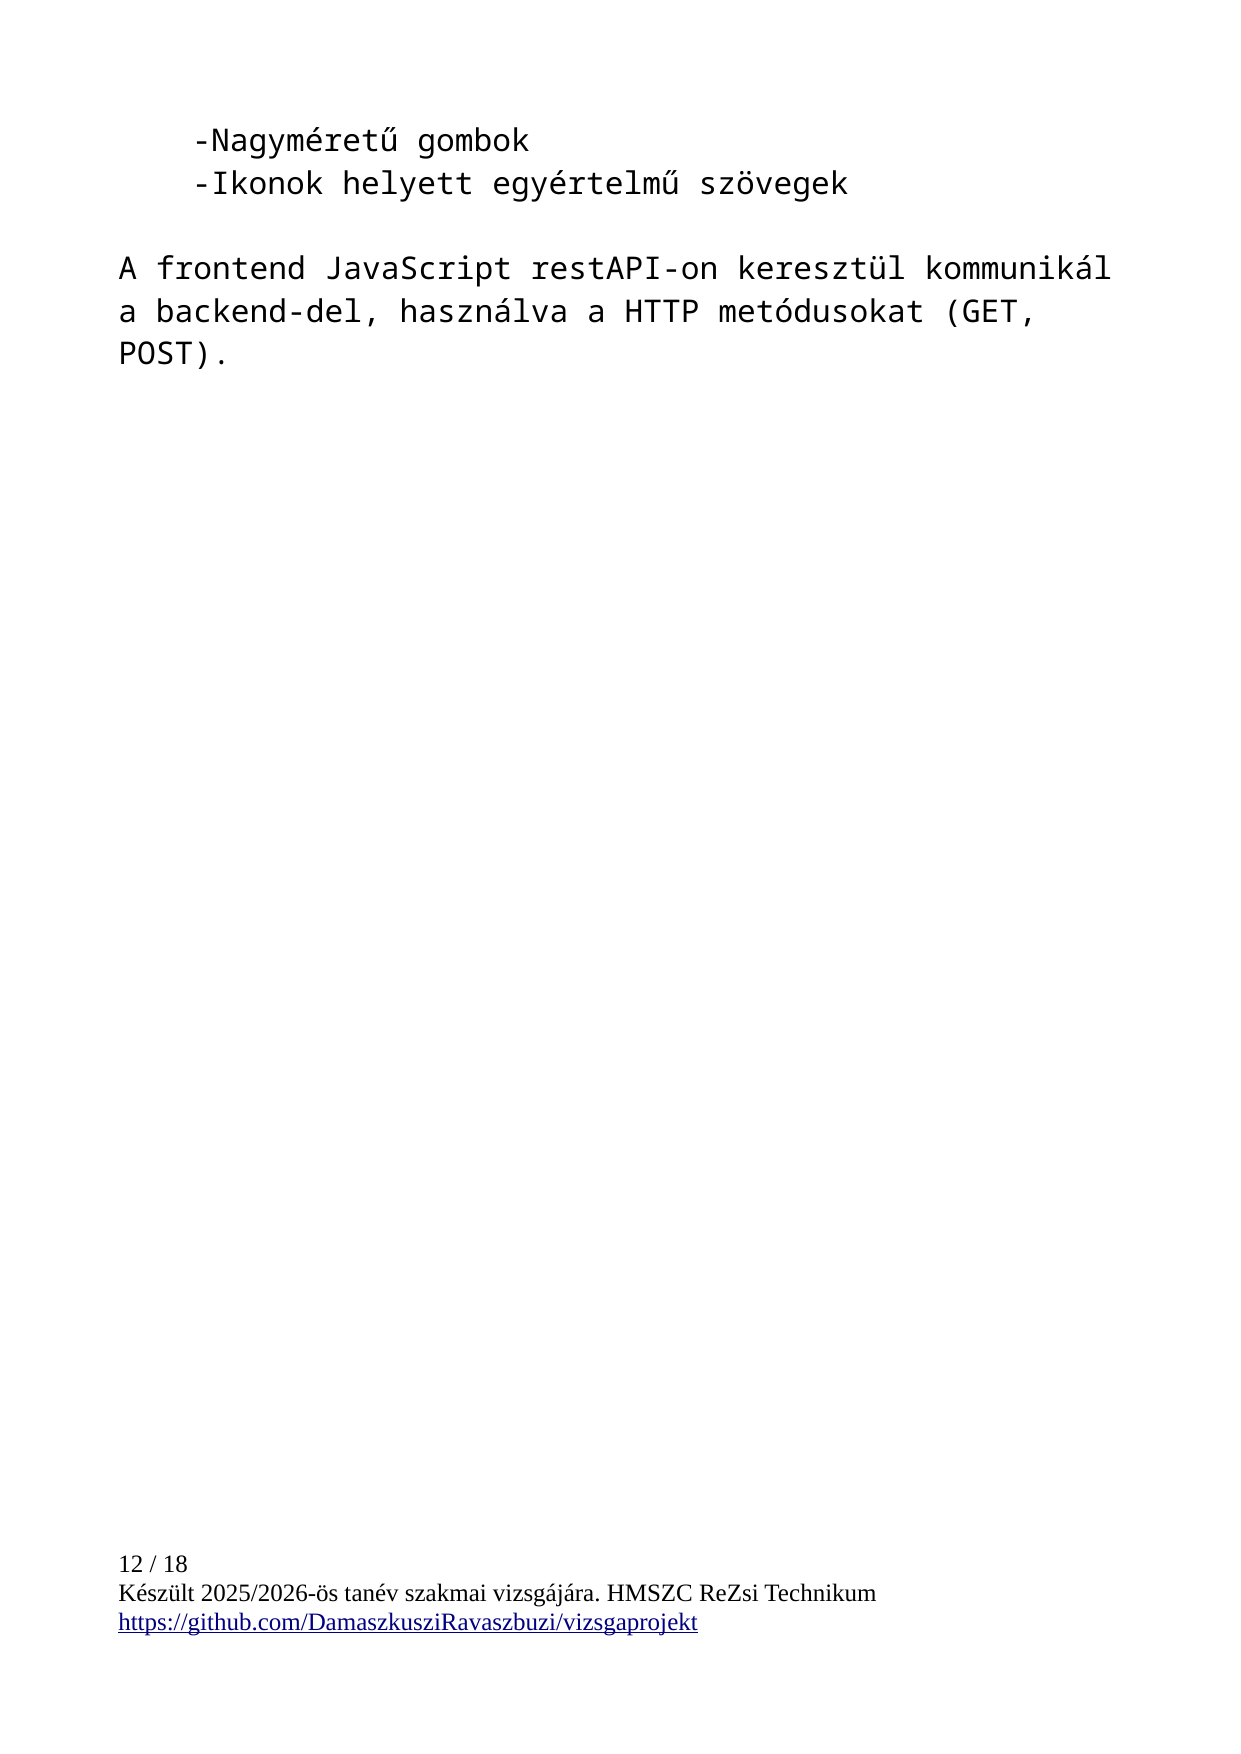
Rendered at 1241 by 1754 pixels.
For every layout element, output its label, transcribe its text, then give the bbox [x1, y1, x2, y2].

text -Ikonok helyett egyértelmű szövegek [118, 161, 1122, 203]
text -Nagyméretű gombok [118, 118, 1122, 161]
text A frontend JavaScript restAPI-on keresztül kommunikál a backend-del, használva a HTTP metódusokat (GET, POST). [118, 246, 1122, 374]
